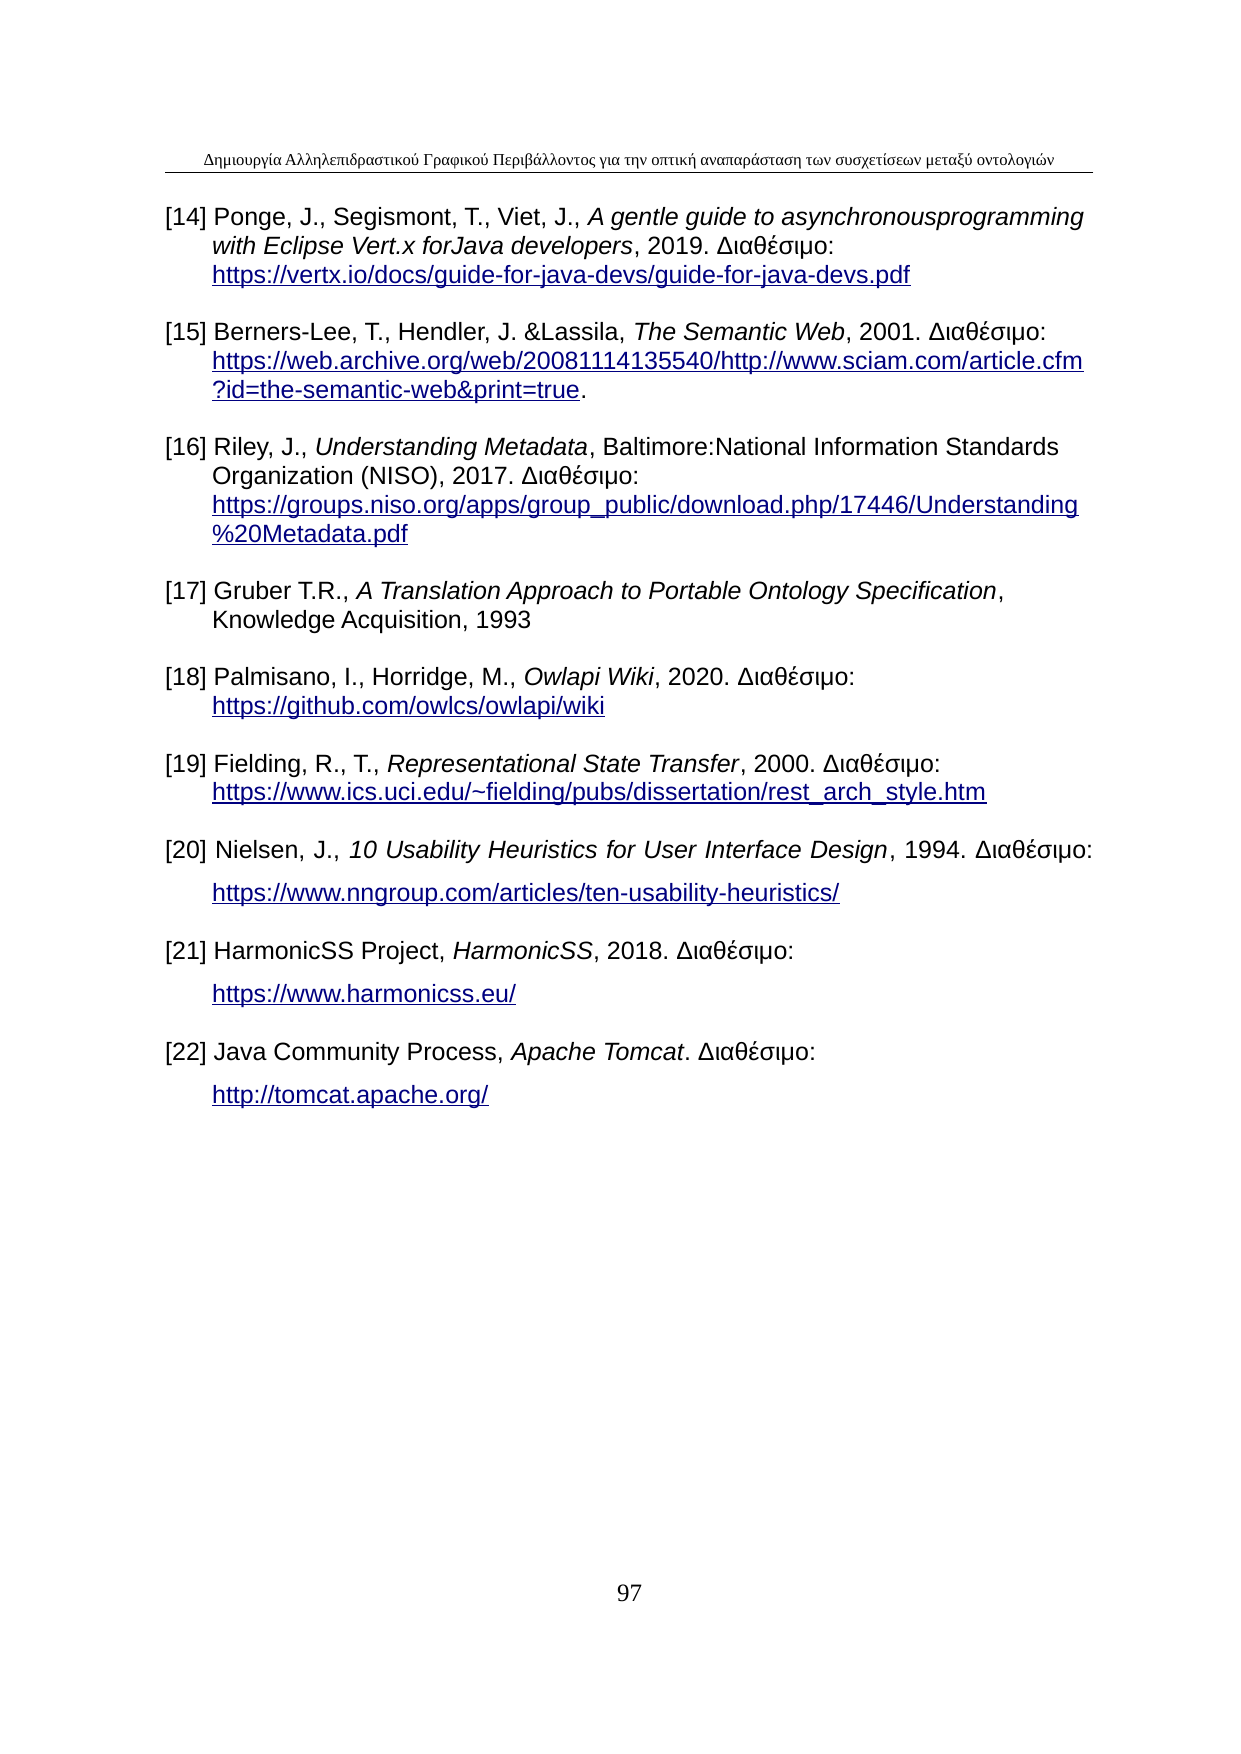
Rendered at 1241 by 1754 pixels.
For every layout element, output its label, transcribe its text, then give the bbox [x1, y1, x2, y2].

text [14] Ponge, J., Segismont, T., Viet, J., A gentle guide to asynchronousprogramming with Eclipse Vert.x forJava developers, 2019. Διαθέσιμο: https://vertx.io/docs/guide-for-java-devs/guide-for-java-devs.pdf [165, 202, 1093, 288]
text [18] Palmisano, I., Horridge, M., Owlapi Wiki, 2020. Διαθέσιμο: https://github.com/owlcs/owlapi/wiki [165, 662, 1093, 720]
text [19] Fielding, R., T., Representational State Transfer, 2000. Διαθέσιμο: https://www.ics.uci.edu/~fielding/pubs/dissertation/rest_arch_style.htm [165, 748, 1093, 806]
text [20] Nielsen, J., 10 Usability Heuristics for User Interface Design, 1994. Διαθέσιμο: https://www.nngroup.com/articles/ten-usability-heuristics/ [165, 835, 1093, 907]
text [22] Java Community Process, Apache Tomcat. Διαθέσιμο: http://tomcat.apache.org/ [165, 1036, 1093, 1108]
text [17] Gruber T.R., A Translation Approach to Portable Ontology Specification, Knowledge Acquisition, 1993 [165, 576, 1093, 633]
text [16] Riley, J., Understanding Metadata, Baltimore:National Information Standards Organization (NISO), 2017. Διαθέσιμο: https://groups.niso.org/apps/group_public/download.php/17446/Understanding%20Metadata.pdf [165, 432, 1093, 547]
text [15] Berners-Lee, T., Hendler, J. &Lassila, The Semantic Web, 2001. Διαθέσιμο: https://web.archive.org/web/20081114135540/http://www.sciam.com/article.cfm?id=the-semantic-web&print=true. [165, 317, 1093, 403]
text [21] HarmonicSS Project, HarmonicSS, 2018. Διαθέσιμο: https://www.harmonicss.eu/ [165, 936, 1093, 1007]
